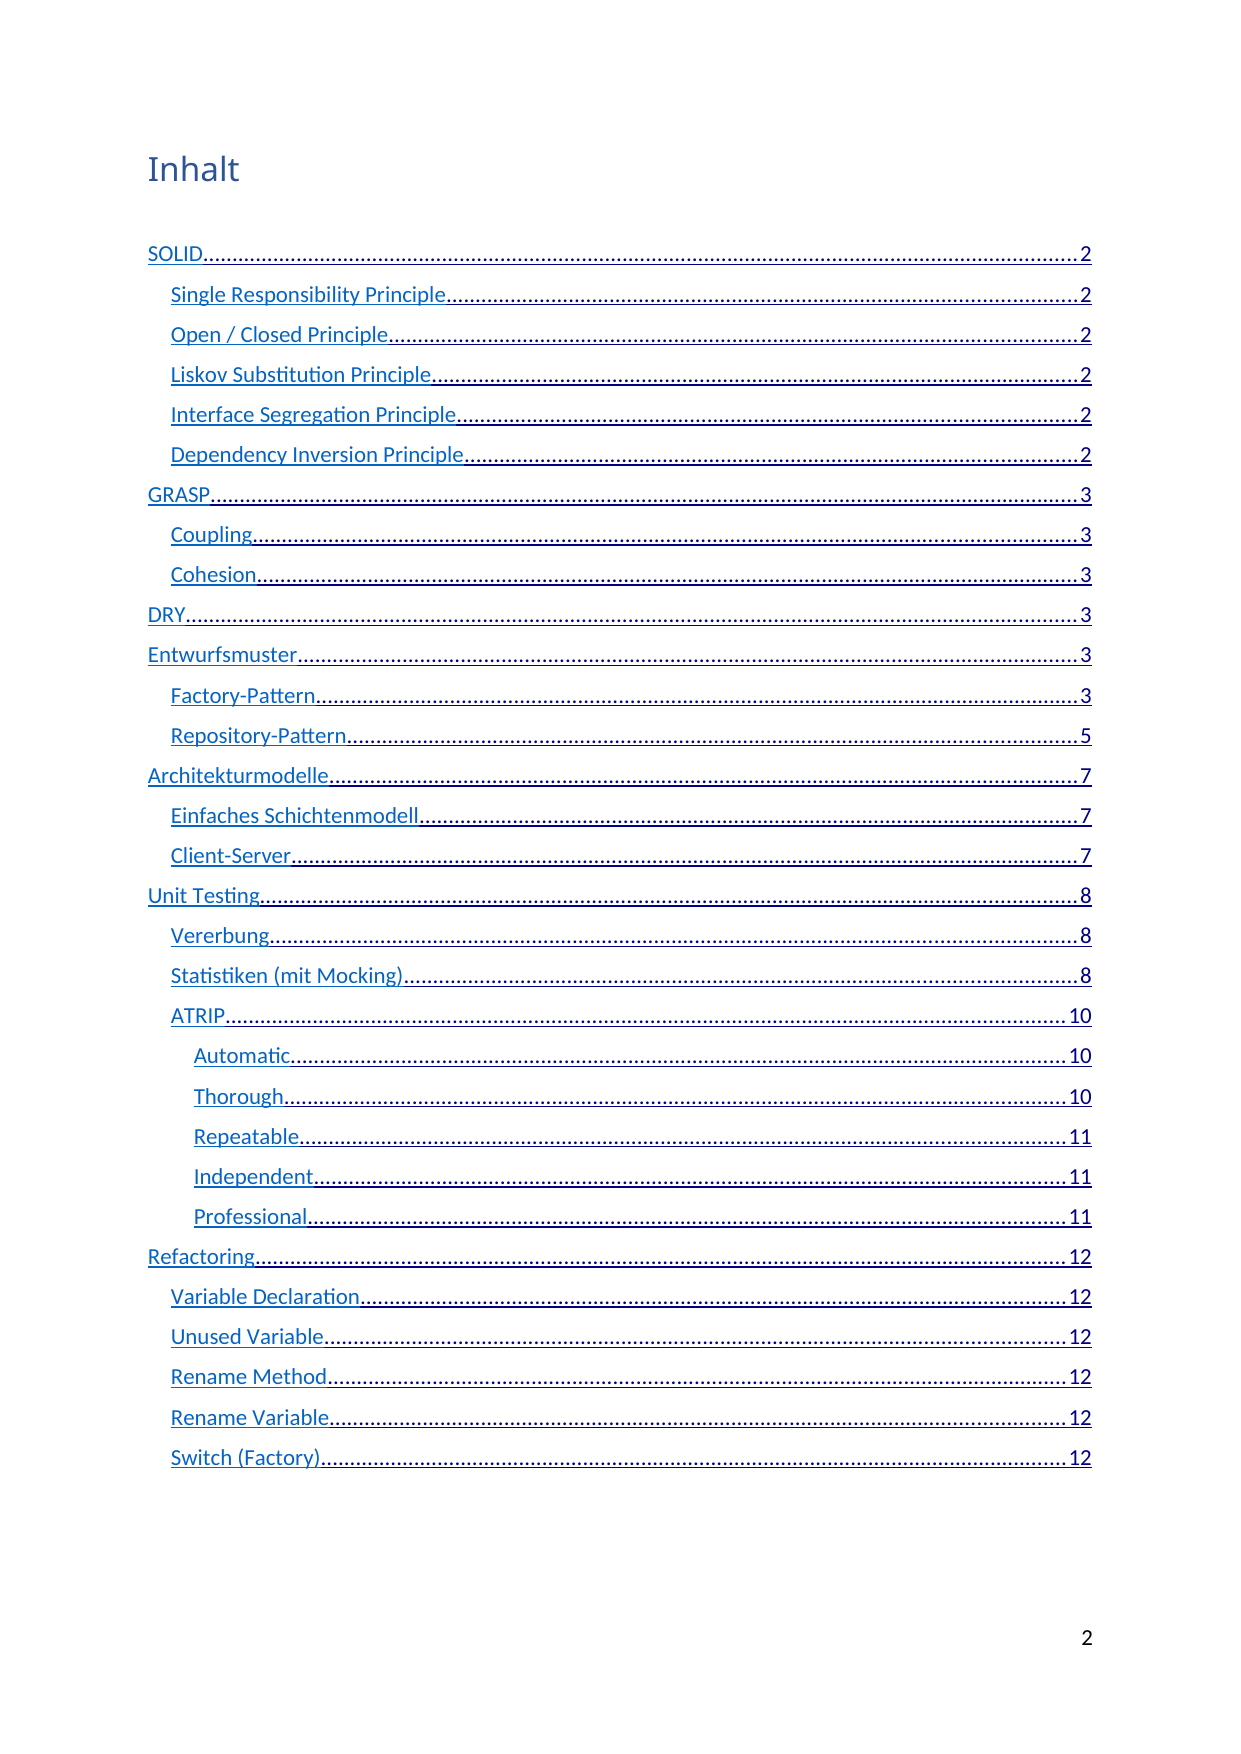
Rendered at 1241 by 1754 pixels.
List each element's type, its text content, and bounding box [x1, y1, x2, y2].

text Entwurfsmuster 3 [148, 641, 1093, 669]
text Variable Declaration 12 [171, 1282, 1093, 1310]
text Rename Method 12 [171, 1362, 1093, 1391]
text Single Responsibility Principle 2 [171, 280, 1093, 308]
text Professional 11 [193, 1202, 1093, 1230]
text Unused Variable 12 [171, 1322, 1093, 1350]
text Thorough 10 [193, 1082, 1093, 1110]
text DRY 3 [148, 601, 1093, 628]
text Repeatable 11 [193, 1122, 1093, 1150]
text Rename Variable 12 [171, 1403, 1093, 1431]
text Statistiken (mit Mocking) 8 [171, 961, 1093, 989]
text Architekturmodelle 7 [148, 761, 1093, 789]
text Dependency Inversion Principle 2 [171, 440, 1093, 468]
text GRASP 3 [148, 480, 1093, 508]
text Coupling 3 [171, 520, 1093, 548]
text Unit Testing 8 [148, 881, 1093, 909]
text Einfaches Schichtenmodell 7 [171, 801, 1093, 829]
text ATRIP 10 [171, 1002, 1093, 1029]
text Refactoring 12 [148, 1242, 1093, 1270]
text Inhalt [148, 146, 1093, 191]
text Open / Closed Principle 2 [171, 320, 1093, 348]
text Factory-Pattern 3 [171, 681, 1093, 709]
text Liskov Substitution Principle 2 [171, 360, 1093, 388]
text Automatic 10 [193, 1042, 1093, 1070]
text Client-Server 7 [171, 841, 1093, 869]
text Vererbung 8 [171, 921, 1093, 949]
text Repository-Pattern 5 [171, 721, 1093, 749]
text Switch (Factory) 12 [171, 1443, 1093, 1471]
text Cohesion 3 [171, 560, 1093, 588]
text Interface Segregation Principle 2 [171, 400, 1093, 428]
text Independent 11 [193, 1162, 1093, 1190]
text SOLID 2 [148, 239, 1093, 268]
